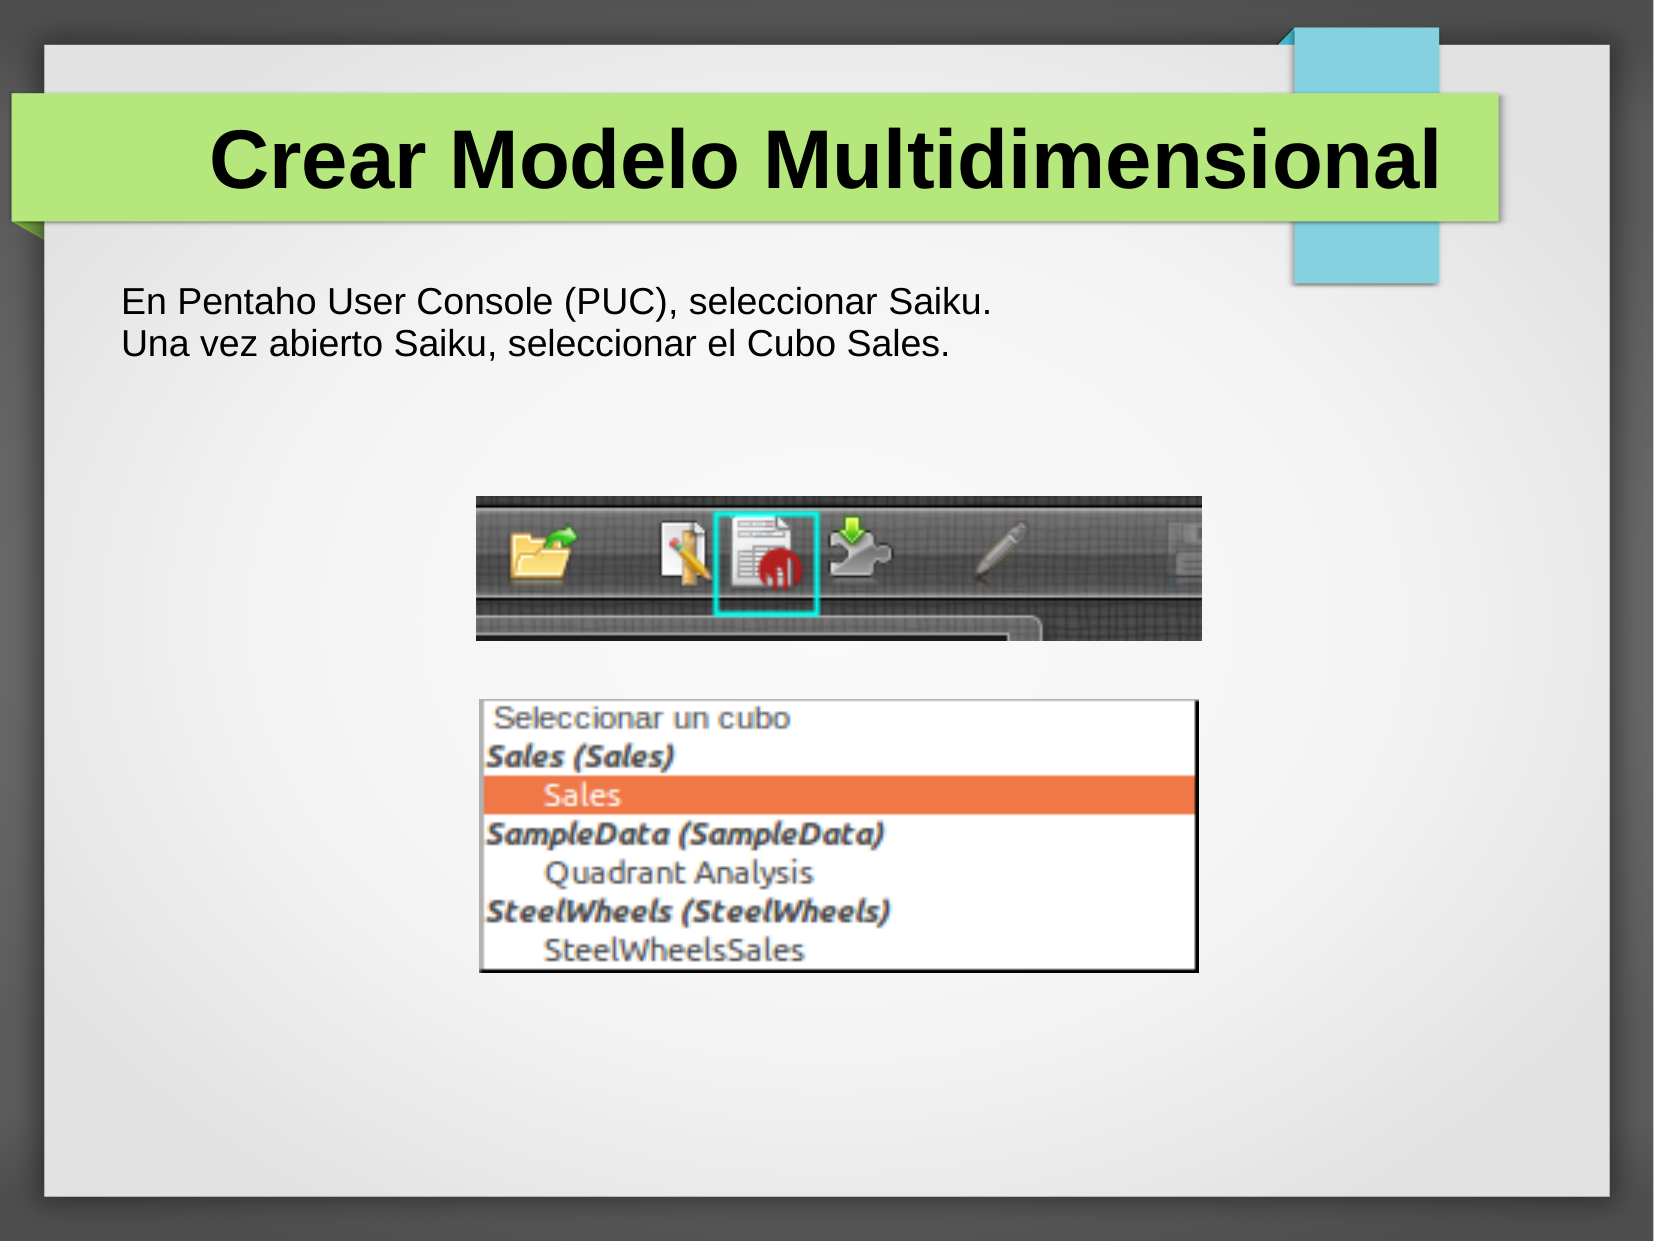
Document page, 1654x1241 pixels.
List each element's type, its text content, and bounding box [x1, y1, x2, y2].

text_box En Pentaho User Console (PUC), seleccionar Saiku. Una vez abierto Saiku, seleccionar el Cubo Sales. [106, 273, 1083, 373]
title Crear Modelo Multidimensional [70, 106, 1583, 213]
picture [0, 0, 1654, 1241]
